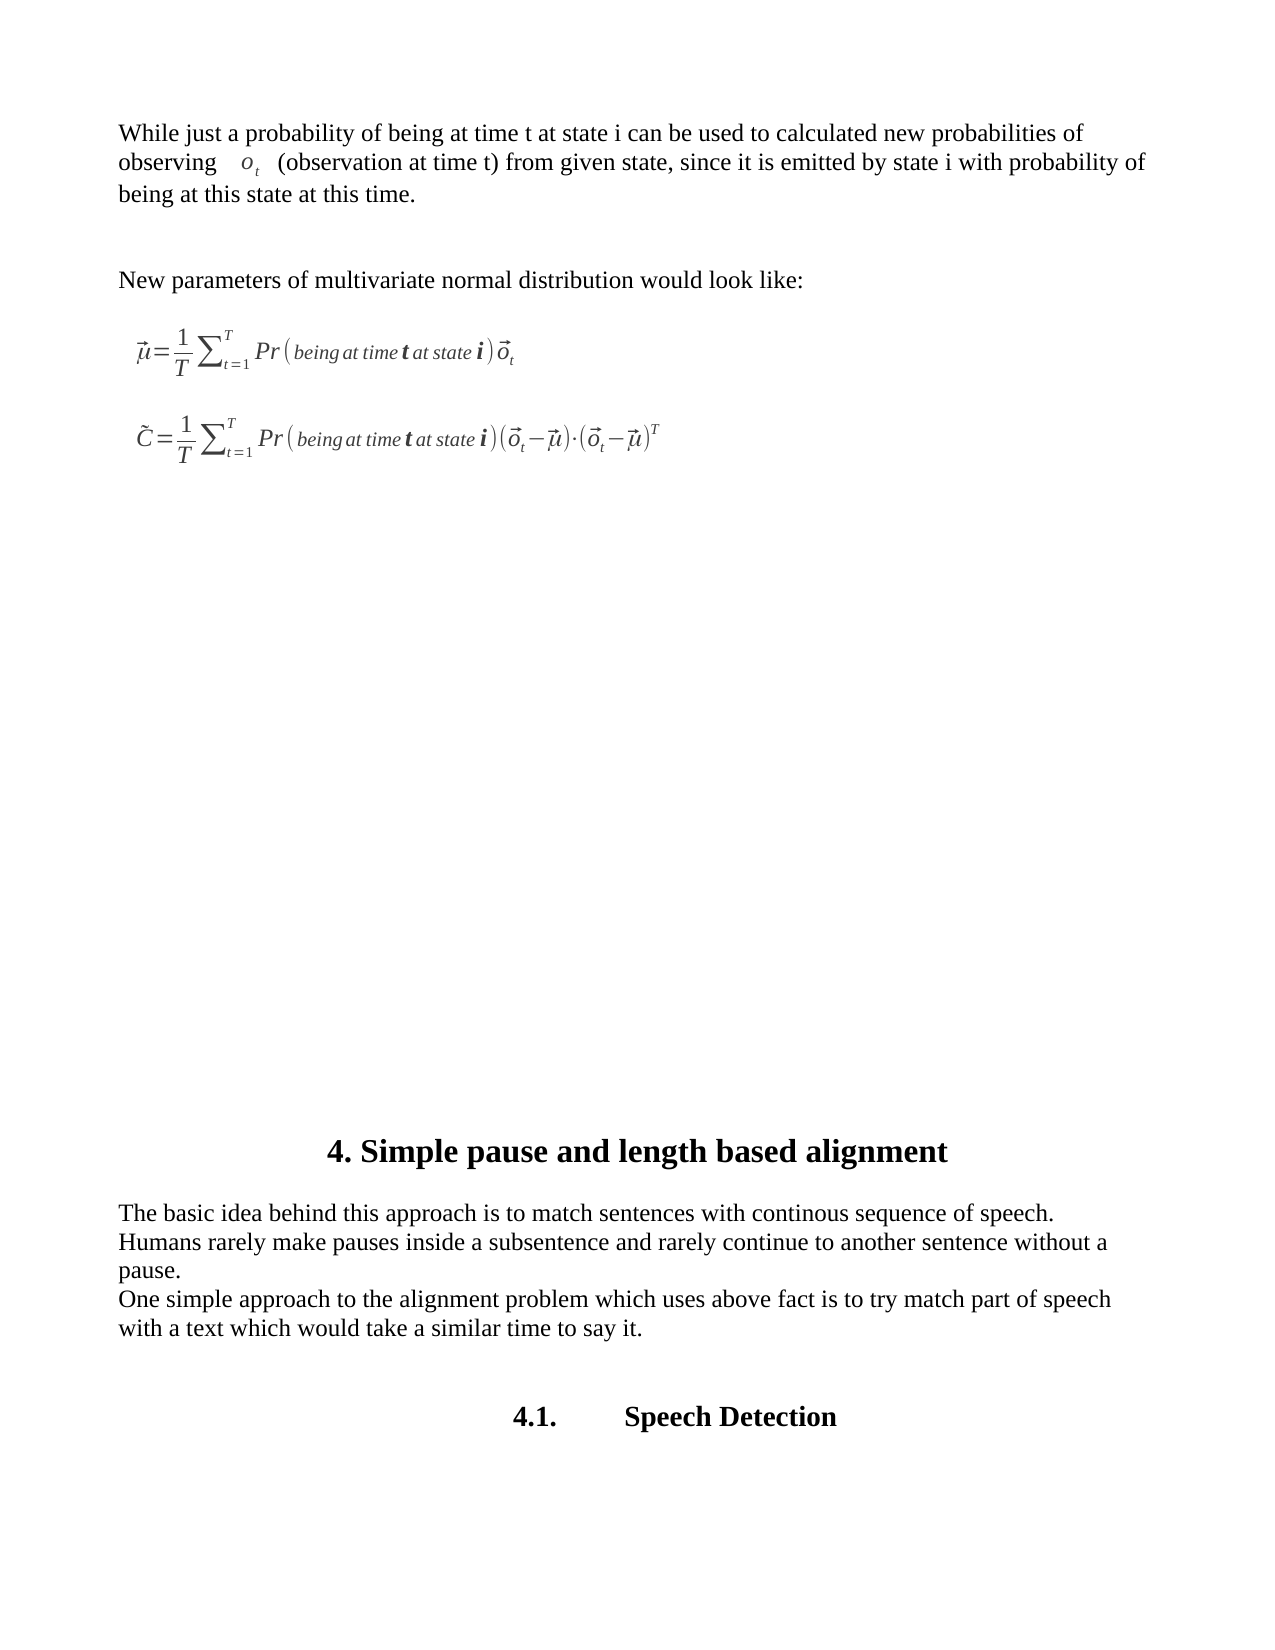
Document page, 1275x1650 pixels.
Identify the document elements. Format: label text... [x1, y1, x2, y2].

text 4. Simple pause and length based alignment [118, 1131, 1157, 1169]
text While just a probability of being at time t at state i can be used to calculated new probabilities of observing (observation at time t) from given state, since it is emitted by state i with probability of being at this state at this time. [118, 118, 1157, 208]
list Speech Detection [193, 1399, 1157, 1433]
text New parameters of multivariate normal distribution would look like: [118, 266, 1157, 294]
text The basic idea behind this approach is to match sentences with continous sequence of speech. [118, 1198, 1157, 1227]
text One simple approach to the alignment problem which uses above fact is to try match part of speech with a text which would take a similar time to say it. [118, 1284, 1157, 1342]
text Humans rarely make pauses inside a subsentence and rarely continue to another sentence without a pause. [118, 1227, 1157, 1284]
